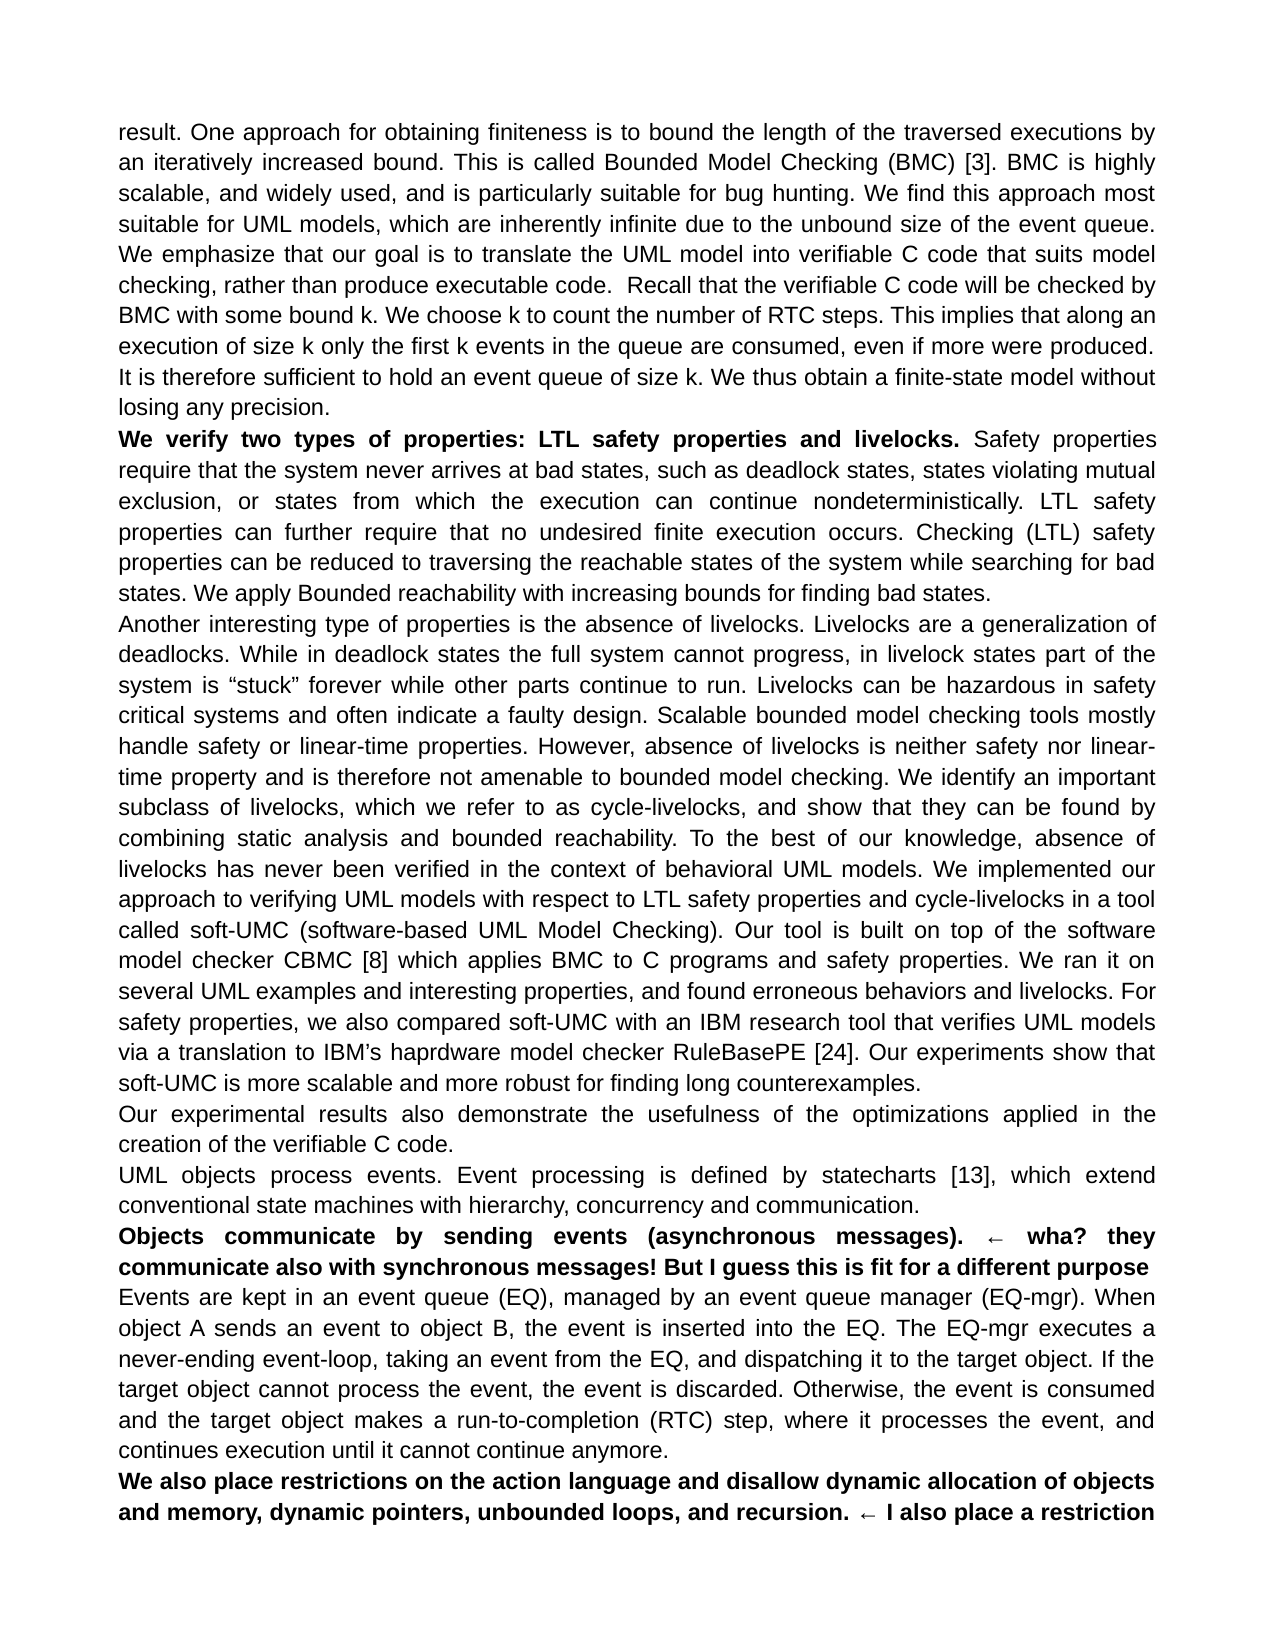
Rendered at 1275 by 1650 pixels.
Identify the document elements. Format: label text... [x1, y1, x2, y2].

text Objects communicate by sending events (asynchronous messages). ← wha? they communicate also with synchronous messages! But I guess this is fit for a different purpose [118, 1222, 1157, 1280]
text Events are kept in an event queue (EQ), managed by an event queue manager (EQ-mgr). When object A sends an event to object B, the event is inserted into the EQ. The EQ-mgr executes a never-ending event-loop, taking an event from the EQ, and dispatching it to the target object. If the target object cannot process the event, the event is discarded. Otherwise, the event is consumed and the target object makes a run-to-completion (RTC) step, where it processes the event, and continues execution until it cannot continue anymore. [118, 1284, 1157, 1464]
text Another interesting type of properties is the absence of livelocks. Livelocks are a generalization of deadlocks. While in deadlock states the full system cannot progress, in livelock states part of the system is “stuck” forever while other parts continue to run. Livelocks can be hazardous in safety critical systems and often indicate a faulty design. Scalable bounded model checking tools mostly handle safety or linear-time properties. However, absence of livelocks is neither safety nor linear-time property and is therefore not amenable to bounded model checking. We identify an important subclass of livelocks, which we refer to as cycle-livelocks, and show that they can be found by combining static analysis and bounded reachability. To the best of our knowledge, absence of livelocks has never been verified in the context of behavioral UML models. We implemented our approach to verifying UML models with respect to LTL safety properties and cycle-livelocks in a tool called soft-UMC (software-based UML Model Checking). Our tool is built on top of the software model checker CBMC [8] which applies BMC to C programs and safety properties. We ran it on several UML examples and interesting properties, and found erroneous behaviors and livelocks. For safety properties, we also compared soft-UMC with an IBM research tool that verifies UML models via a translation to IBM’s haprdware model checker RuleBasePE [24]. Our experiments show that soft-UMC is more scalable and more robust for finding long counterexamples. [118, 610, 1157, 1096]
text We also place restrictions on the action language and disallow dynamic allocation of objects and memory, dynamic pointers, unbounded loops, and recursion. ← I also place a restriction [118, 1467, 1157, 1525]
text Our experimental results also demonstrate the usefulness of the optimizations applied in the creation of the verifiable C code. [118, 1100, 1157, 1157]
text UML objects process events. Event processing is defined by statecharts [13], which extend conventional state machines with hierarchy, concurrency and communication. [118, 1161, 1157, 1219]
text We verify two types of properties: LTL safety properties and livelocks. Safety properties require that the system never arrives at bad states, such as deadlock states, states violating mutual exclusion, or states from which the execution can continue nondeterministically. LTL safety properties can further require that no undesired finite execution occurs. Checking (LTL) safety properties can be reduced to traversing the reachable states of the system while searching for bad states. We apply Bounded reachability with increasing bounds for finding bad states. [118, 424, 1157, 606]
text result. One approach for obtaining finiteness is to bound the length of the traversed executions by an iteratively increased bound. This is called Bounded Model Checking (BMC) [3]. BMC is highly scalable, and widely used, and is particularly suitable for bug hunting. We find this approach most suitable for UML models, which are inherently infinite due to the unbound size of the event queue. We emphasize that our goal is to translate the UML model into verifiable C code that suits model checking, rather than produce executable code. Recall that the verifiable C code will be checked by BMC with some bound k. We choose k to count the number of RTC steps. This implies that along an execution of size k only the first k events in the queue are consumed, even if more were produced. It is therefore sufficient to hold an event queue of size k. We thus obtain a finite-state model without losing any precision. [118, 118, 1157, 421]
